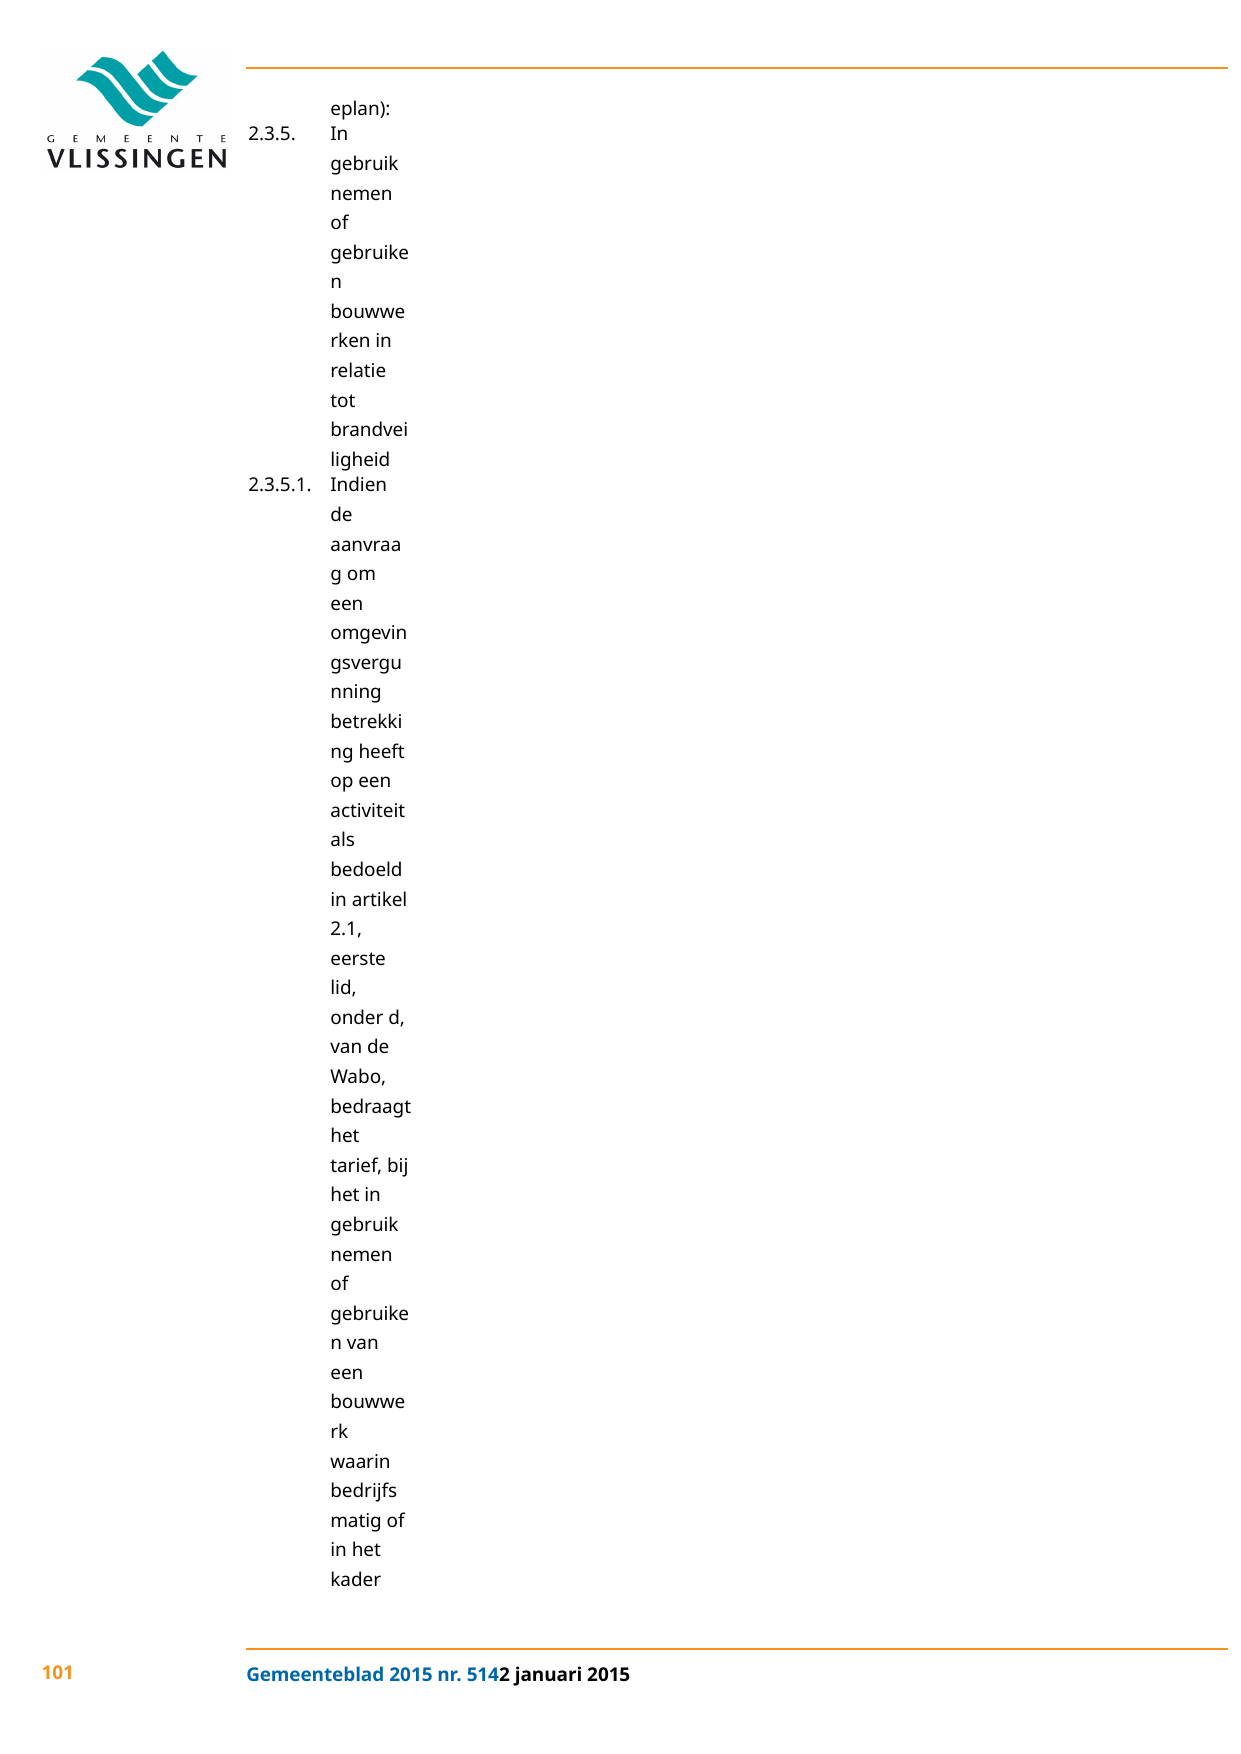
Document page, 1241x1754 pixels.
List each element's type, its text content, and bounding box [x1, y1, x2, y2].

table_cell [741, 95, 823, 121]
table_cell [905, 472, 987, 1592]
table_cell [987, 95, 1069, 121]
table_cell [987, 472, 1069, 1592]
table_cell [823, 121, 905, 472]
table_cell [905, 95, 987, 121]
table_cell Indien de aanvraag om een omgevingsvergunning betrekking heeft op een activiteit als bedoeld in artikel 2.1, eerste lid, onder d, van de Wabo, bedraagt het tarief, bij het in gebruik nemen of gebruiken van een bouwwerk waarin bedrijfsmatig of in het kader [330, 472, 412, 1592]
table_cell [494, 121, 577, 472]
table_cell [577, 121, 659, 472]
table_cell [1069, 95, 1152, 121]
table_cell [659, 95, 741, 121]
table_cell [659, 121, 741, 472]
table_cell 2.3.5. [248, 121, 330, 472]
table_cell [412, 121, 494, 472]
table_cell [412, 95, 494, 121]
table_cell [823, 95, 905, 121]
table_cell [494, 95, 577, 121]
picture [41, 47, 231, 172]
table_cell [577, 95, 659, 121]
table_cell [823, 472, 905, 1592]
table_cell [741, 121, 823, 472]
table_cell [248, 95, 330, 121]
table_cell [494, 472, 577, 1592]
table_cell In gebruik nemen of gebruiken bouwwerken in relatie tot brandveiligheid [330, 121, 412, 472]
table_cell [1069, 121, 1152, 472]
table_cell [577, 472, 659, 1592]
table_cell [659, 472, 741, 1592]
table_cell 2.3.5.1. [248, 472, 330, 1592]
table_cell eplan): [330, 95, 412, 121]
table_cell [412, 472, 494, 1592]
table_cell [987, 121, 1069, 472]
table_cell [1069, 472, 1152, 1592]
table_cell [905, 121, 987, 472]
table_cell [741, 472, 823, 1592]
